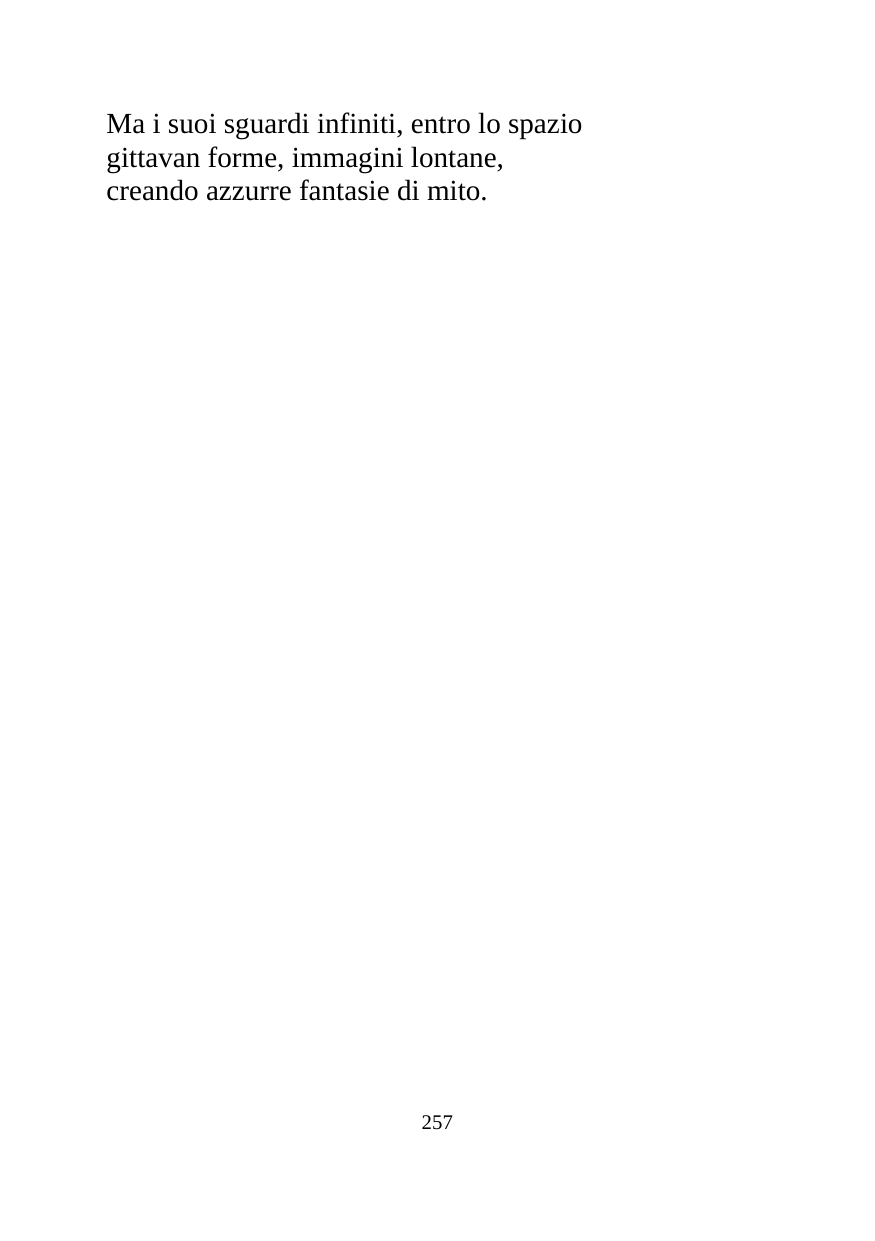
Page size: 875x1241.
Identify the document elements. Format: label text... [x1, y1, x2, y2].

text Ma i suoi sguardi infiniti, entro lo spazio gittavan forme, immagini lontane, creando azzurre fantasie di mito. [106, 106, 768, 207]
